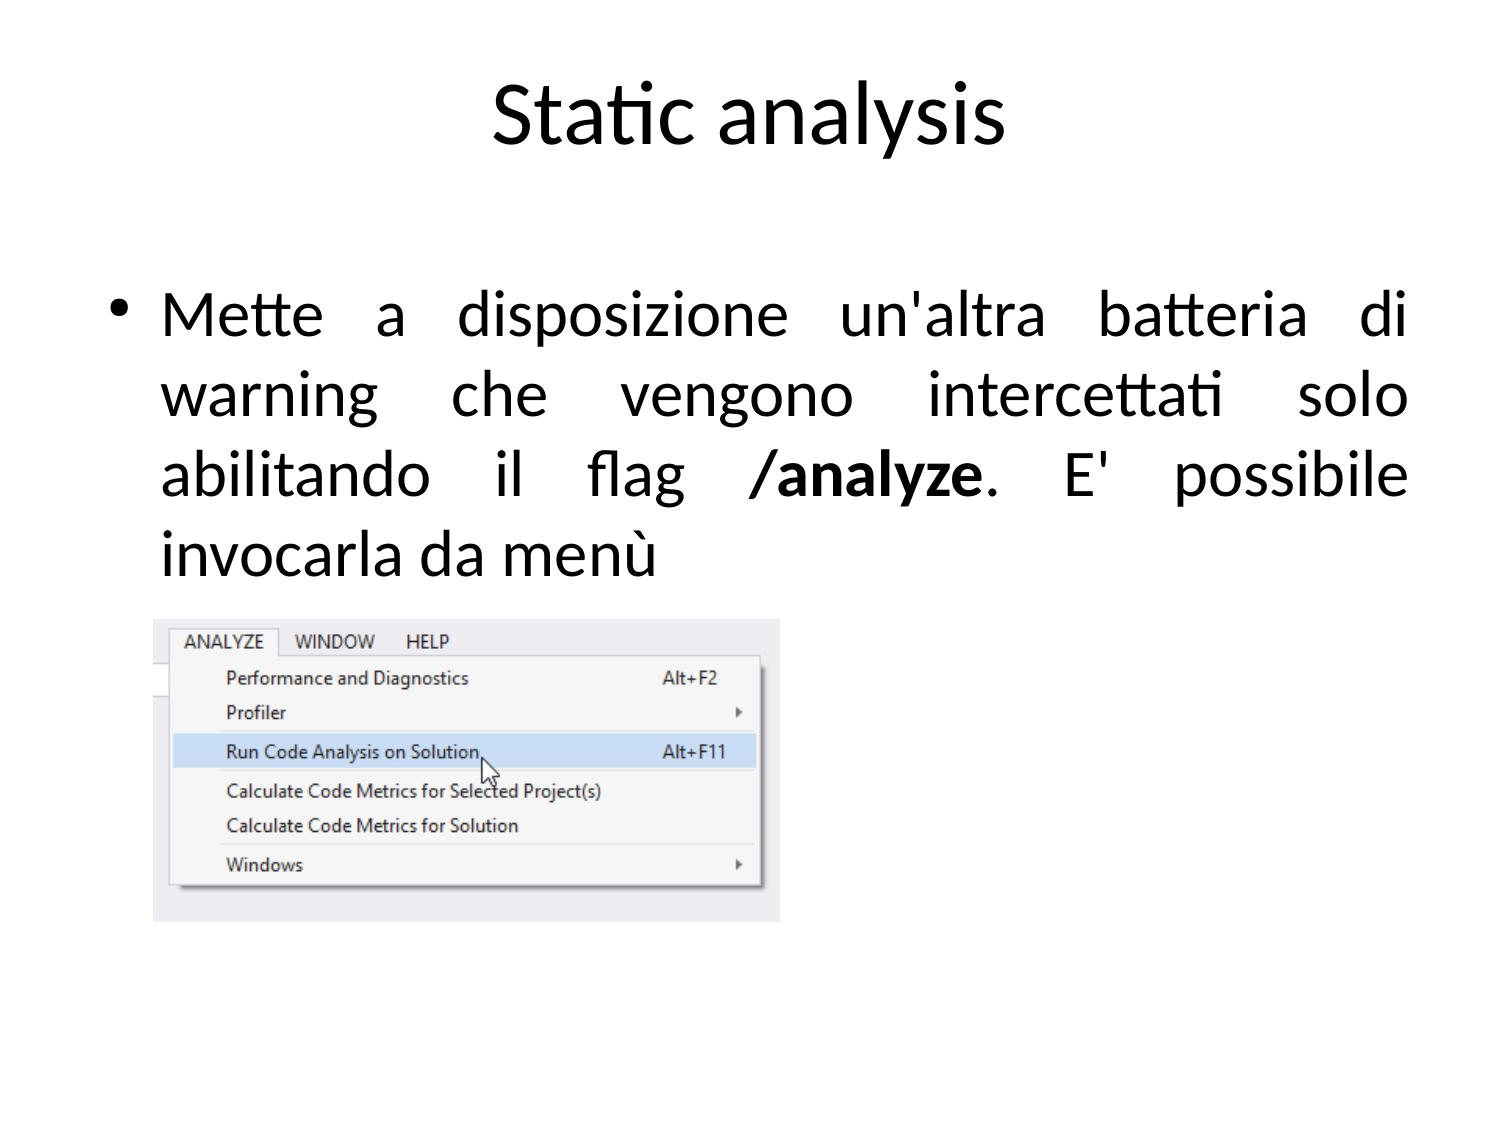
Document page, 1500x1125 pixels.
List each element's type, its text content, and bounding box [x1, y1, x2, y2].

title Static analysis [75, 45, 1425, 233]
picture [153, 619, 780, 922]
list [75, 262, 1426, 1005]
